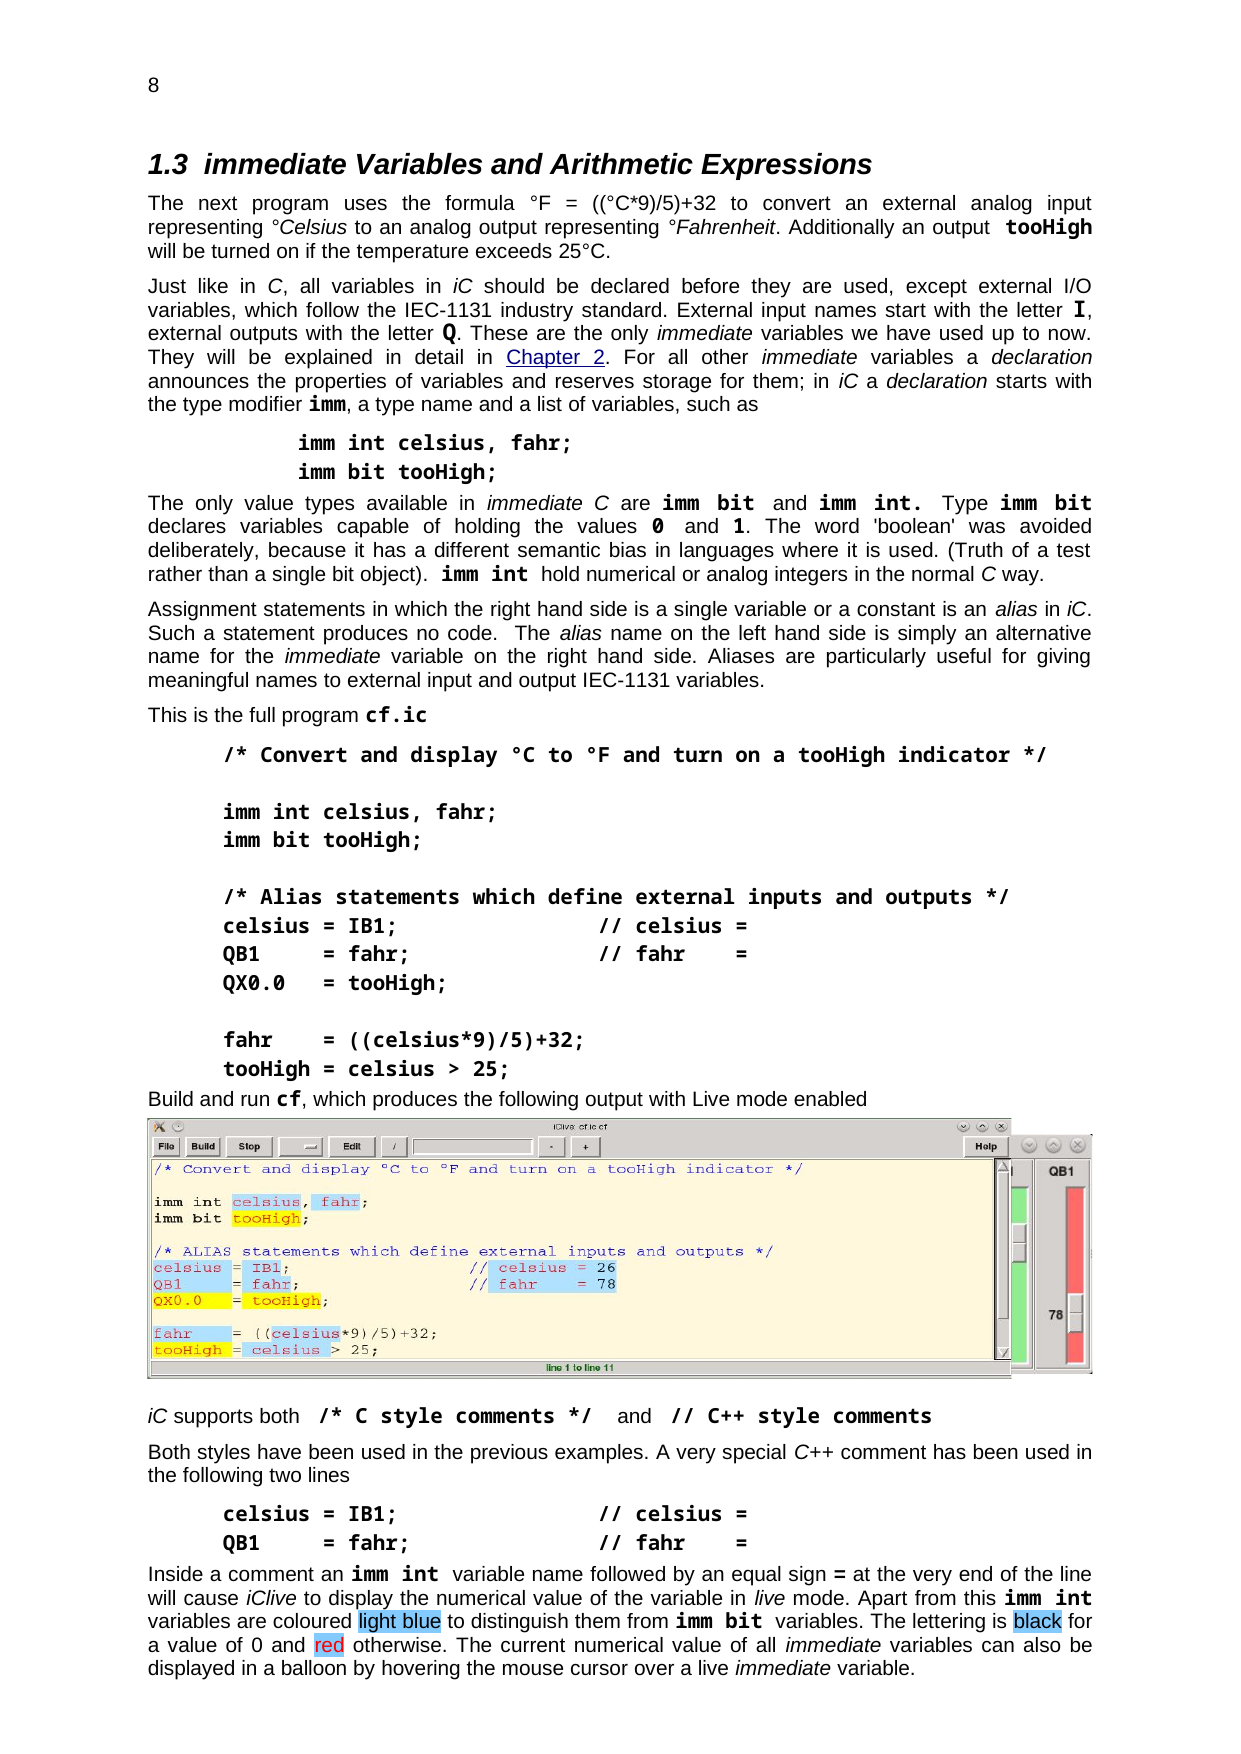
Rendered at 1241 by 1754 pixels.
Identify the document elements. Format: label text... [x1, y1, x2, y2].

text The only value types available in immediate C are imm bit and imm int. Type imm bit declares variables capable of holding the values 0 and 1. The word 'boolean' was avoided deliberately, because it has a different semantic bias in languages where it is used. (Truth of a test rather than a single bit object). imm int hold numerical or analog integers in the normal C way. [148, 491, 1092, 586]
text imm int celsius, fahr; [223, 797, 1092, 825]
text celsius = IB1; // celsius = [223, 1499, 1092, 1528]
text This is the full program cf.ic [148, 704, 1092, 728]
text imm bit tooHigh; [223, 825, 1092, 854]
text Both styles have been used in the previous examples. A very special C++ comment has been used in the following two lines [148, 1440, 1092, 1488]
text imm int celsius, fahr; [298, 428, 1092, 457]
text QX0.0 = tooHigh; [223, 968, 1092, 996]
text Inside a comment an imm int variable name followed by an equal sign = at the very end of the line will cause iClive to display the numerical value of the variable in live mode. Apart from this imm int variables are coloured light blue to distinguish them from imm bit variables. The lettering is black for a value of 0 and red otherwise. The current numerical value of all immediate variables can also be displayed in a balloon by hovering the mouse cursor over a live immediate variable. [148, 1562, 1092, 1681]
picture [147, 1118, 1093, 1379]
text celsius = IB1; // celsius = [223, 911, 1092, 939]
text QB1 = fahr; // fahr = [223, 939, 1092, 968]
text Build and run cf, which produces the following output with Live mode enabled [148, 1088, 1092, 1112]
subtitle immediate Variables and Arithmetic Expressions [148, 148, 1092, 180]
text /* Alias statements which define external inputs and outputs */ [223, 882, 1092, 911]
text fahr = ((celsius*9)/5)+32; [223, 1025, 1092, 1053]
text iC supports both /* C style comments */ and // C++ style comments [147, 1374, 1092, 1428]
text The next program uses the formula °F = ((°C*9)/5)+32 to convert an external analog input representing °Celsius to an analog output representing °Fahrenheit. Additionally an output tooHigh will be turned on if the temperature exceeds 25°C. [148, 192, 1092, 263]
text imm bit tooHigh; [298, 457, 1092, 485]
text Assignment statements in which the right hand side is a single variable or a constant is an alias in iC. Such a statement produces no code. The alias name on the left hand side is simply an alternative name for the immediate variable on the right hand side. Aliases are particularly useful for giving meaningful names to external input and output IEC-1131 variables. [148, 598, 1092, 692]
text tooHigh = celsius > 25; [223, 1053, 1092, 1082]
text /* Convert and display °C to °F and turn on a tooHigh indicator */ [223, 739, 1092, 768]
text QB1 = fahr; // fahr = [223, 1528, 1092, 1556]
text Just like in C, all variables in iC should be declared before they are used, except external I/O variables, which follow the IEC-1131 industry standard. External input names start with the letter I, external outputs with the letter Q. These are the only immediate variables we have used up to now. They will be explained in detail in Chapter 2. For all other immediate variables a declaration announces the properties of variables and reserves storage for them; in iC a declaration starts with the type modifier imm, a type name and a list of variables, such as [148, 275, 1092, 417]
